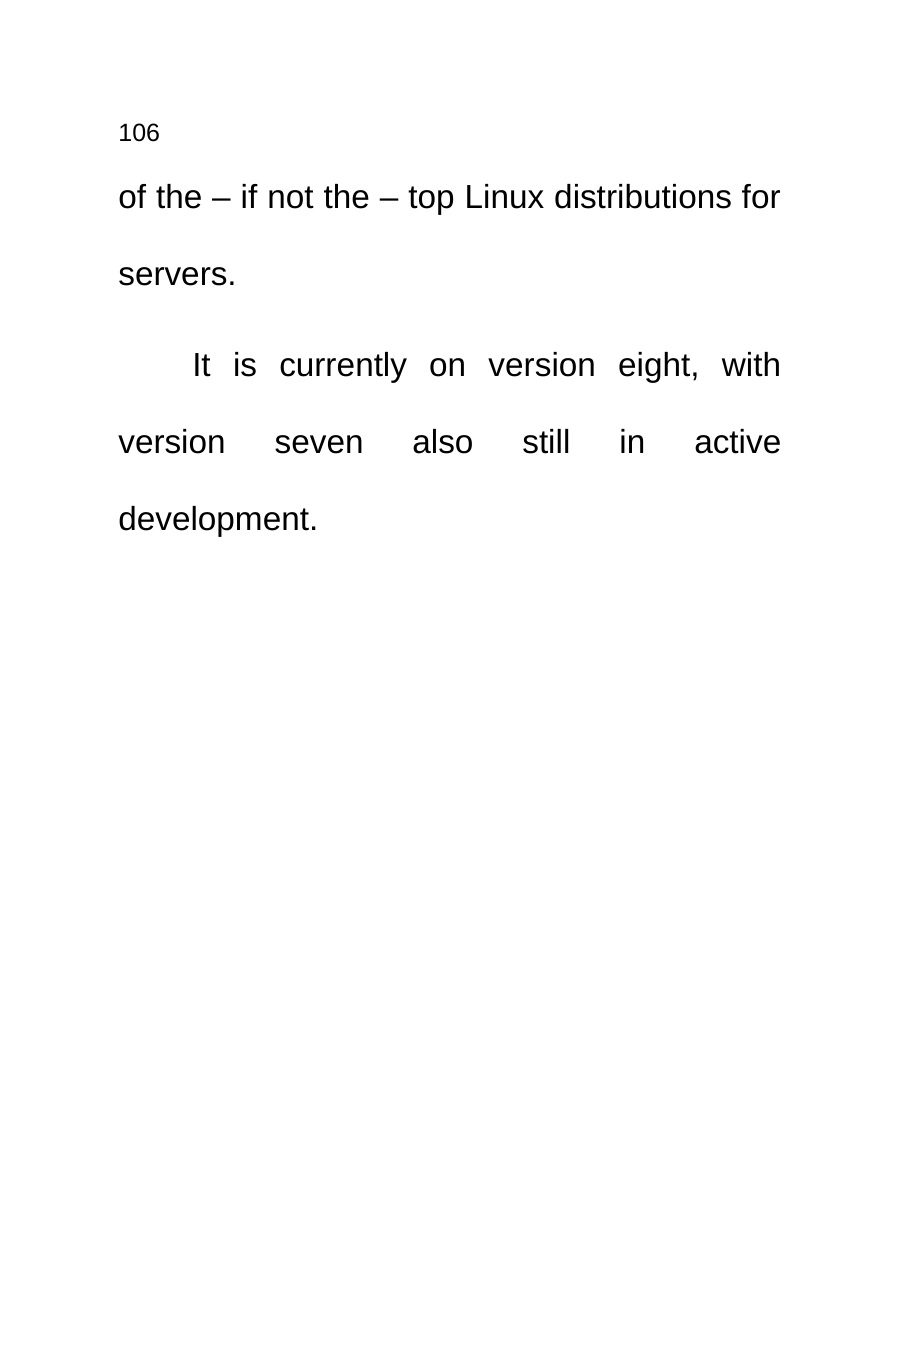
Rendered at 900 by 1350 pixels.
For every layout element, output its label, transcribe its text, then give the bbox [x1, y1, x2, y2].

text It is currently on version eight, with version seven also still in active development. [118, 345, 782, 537]
text of the – if not the – top Linux distributions for servers. [118, 177, 782, 292]
